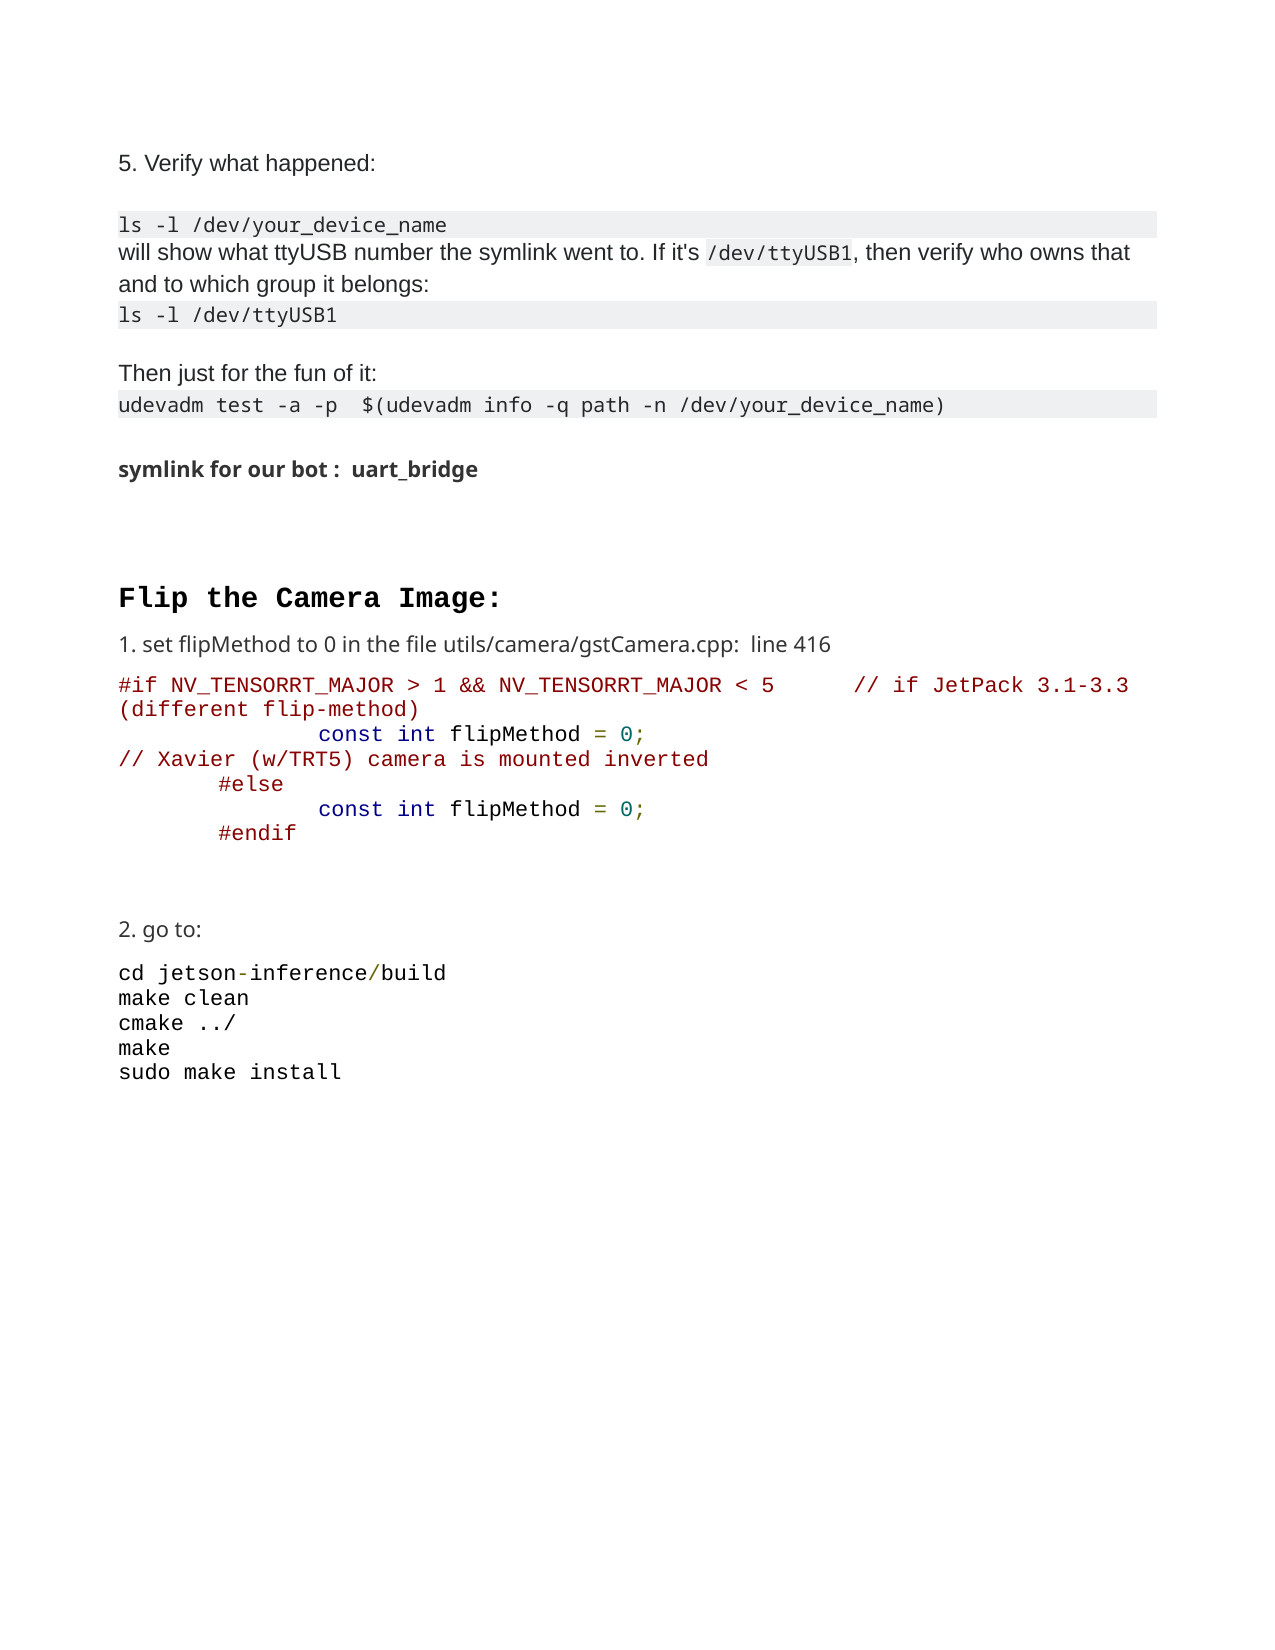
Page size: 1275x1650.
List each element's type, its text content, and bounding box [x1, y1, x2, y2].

text ls -l /dev/your_device_name [118, 211, 1157, 238]
text symlink for our bot : uart_bridge [118, 453, 1157, 483]
text 1. set flipMethod to 0 in the file utils/camera/gstCamera.cpp: line 416 [118, 629, 1157, 659]
text sudo make install [118, 1061, 1157, 1086]
subtitle Flip the Camera Image: [118, 584, 1157, 617]
text will show what ttyUSB number the symlink went to. If it's /dev/ttyUSB1, then verify who owns that and to which group it belongs: [118, 238, 1157, 297]
text #if NV_TENSORRT_MAJOR > 1 && NV_TENSORRT_MAJOR < 5 // if JetPack 3.1-3.3 (different flip-method) [118, 674, 1157, 723]
text cmake ../ [118, 1012, 1157, 1037]
text #else [118, 773, 1157, 798]
text make clean [118, 987, 1157, 1012]
text 5. Verify what happened: [118, 149, 1157, 176]
text 2. go to: [118, 847, 1157, 943]
text const int flipMethod = 0; [118, 798, 1157, 823]
text ls -l /dev/ttyUSB1 [118, 301, 1157, 329]
text make [118, 1037, 1157, 1061]
text const int flipMethod = 0; // Xavier (w/TRT5) camera is mounted inverted [118, 723, 1157, 773]
text cd jetson-inference/build [118, 962, 1157, 987]
text udevadm test -a -p $(udevadm info -q path -n /dev/your_device_name) [118, 390, 1157, 418]
text Then just for the fun of it: [118, 359, 1157, 386]
text #endif [118, 823, 1157, 847]
